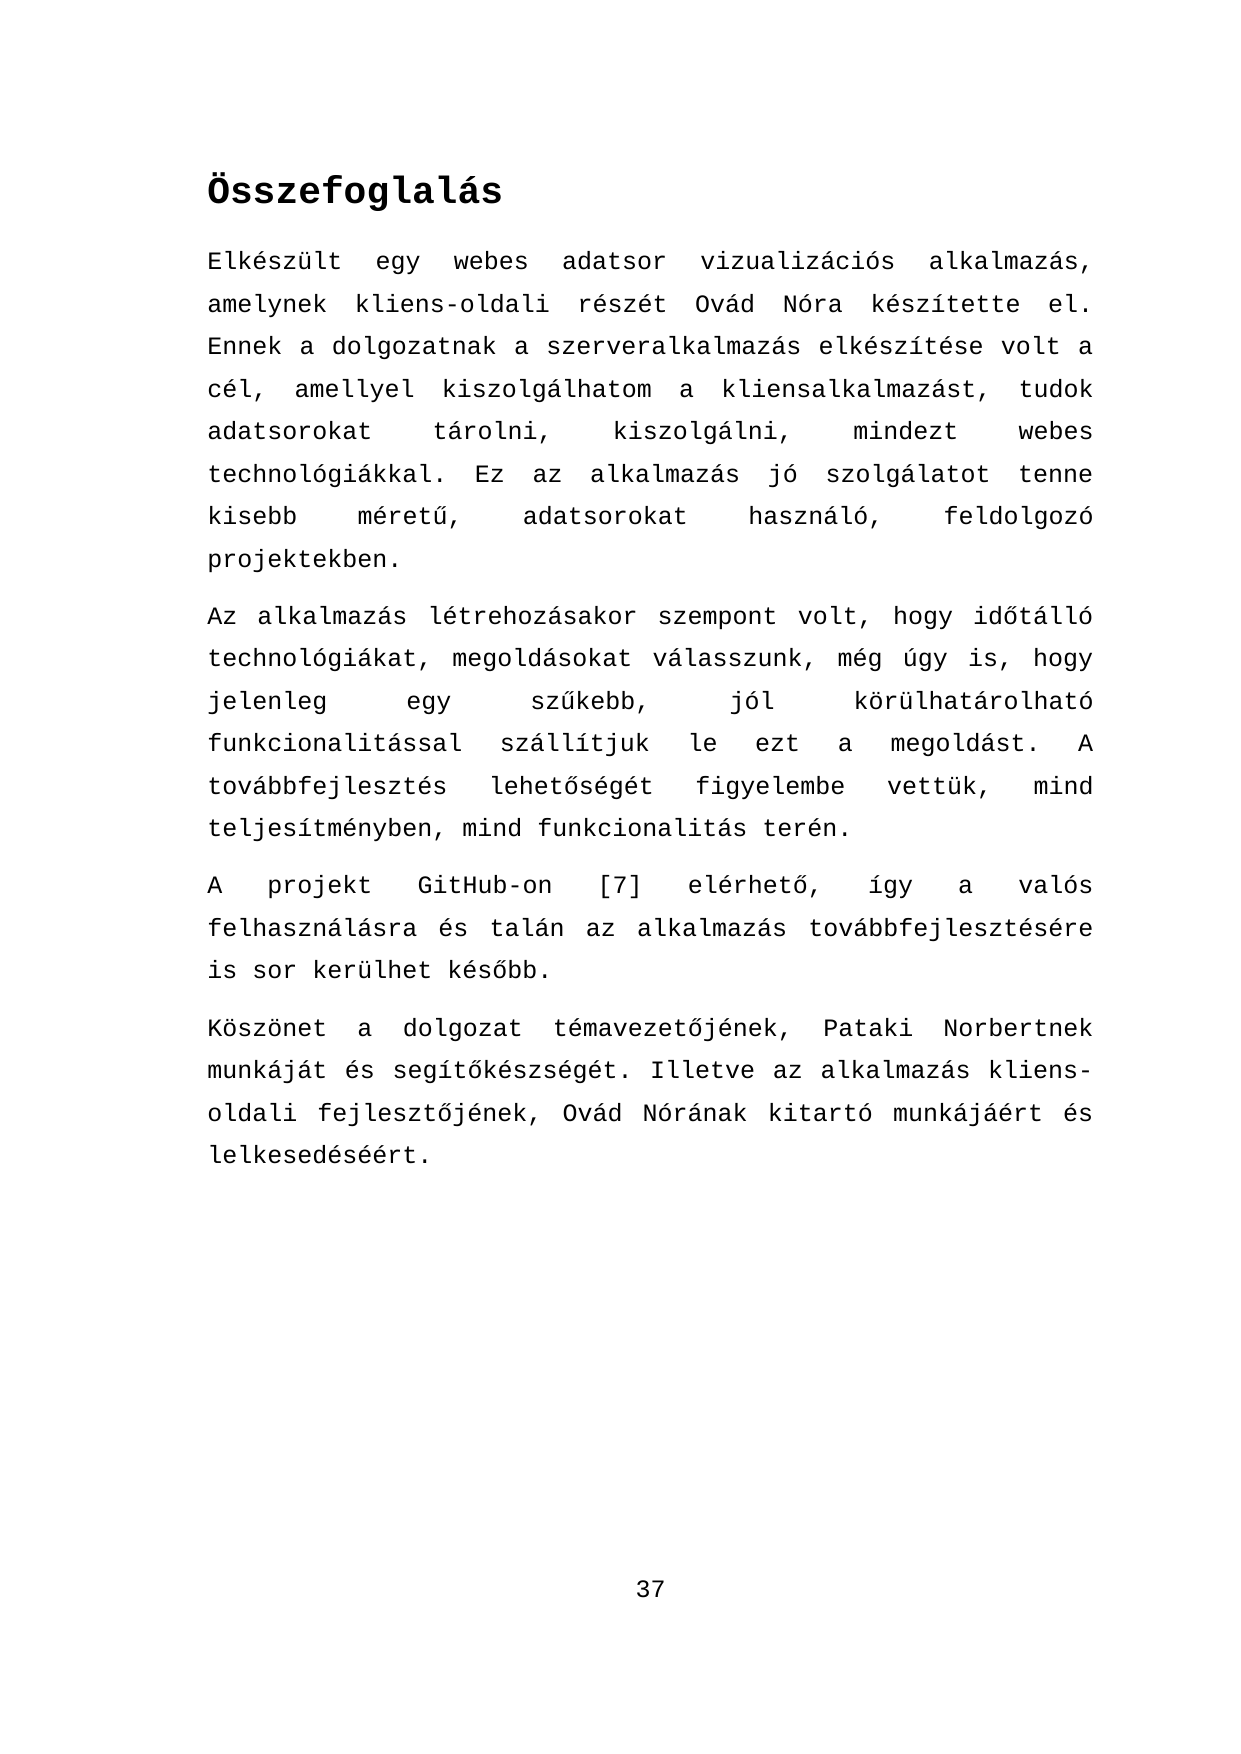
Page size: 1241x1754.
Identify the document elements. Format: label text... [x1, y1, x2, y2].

subtitle Összefoglalás [207, 172, 1093, 215]
text Köszönet a dolgozat témavezetőjének, Pataki Norbertnek munkáját és segítőkészségét. Illetve az alkalmazás kliens-oldali fejlesztőjének, Ovád Nórának kitartó munkájáért és lelkesedéséért. [207, 1015, 1093, 1171]
text Elkészült egy webes adatsor vizualizációs alkalmazás, amelynek kliens-oldali részét Ovád Nóra készítette el. Ennek a dolgozatnak a szerveralkalmazás elkészítése volt a cél, amellyel kiszolgálhatom a kliensalkalmazást, tudok adatsorokat tárolni, kiszolgálni, mindezt webes technológiákkal. Ez az alkalmazás jó szolgálatot tenne kisebb méretű, adatsorokat használó, feldolgozó projektekben. [207, 249, 1093, 575]
text Az alkalmazás létrehozásakor szempont volt, hogy időtálló technológiákat, megoldásokat válasszunk, még úgy is, hogy jelenleg egy szűkebb, jól körülhatárolható funkcionalitással szállítjuk le ezt a megoldást. A továbbfejlesztés lehetőségét figyelembe vettük, mind teljesítményben, mind funkcionalitás terén. [207, 603, 1093, 844]
text A projekt GitHub-on [7] elérhető, így a valós felhasználásra és talán az alkalmazás továbbfejlesztésére is sor kerülhet később. [207, 873, 1093, 986]
